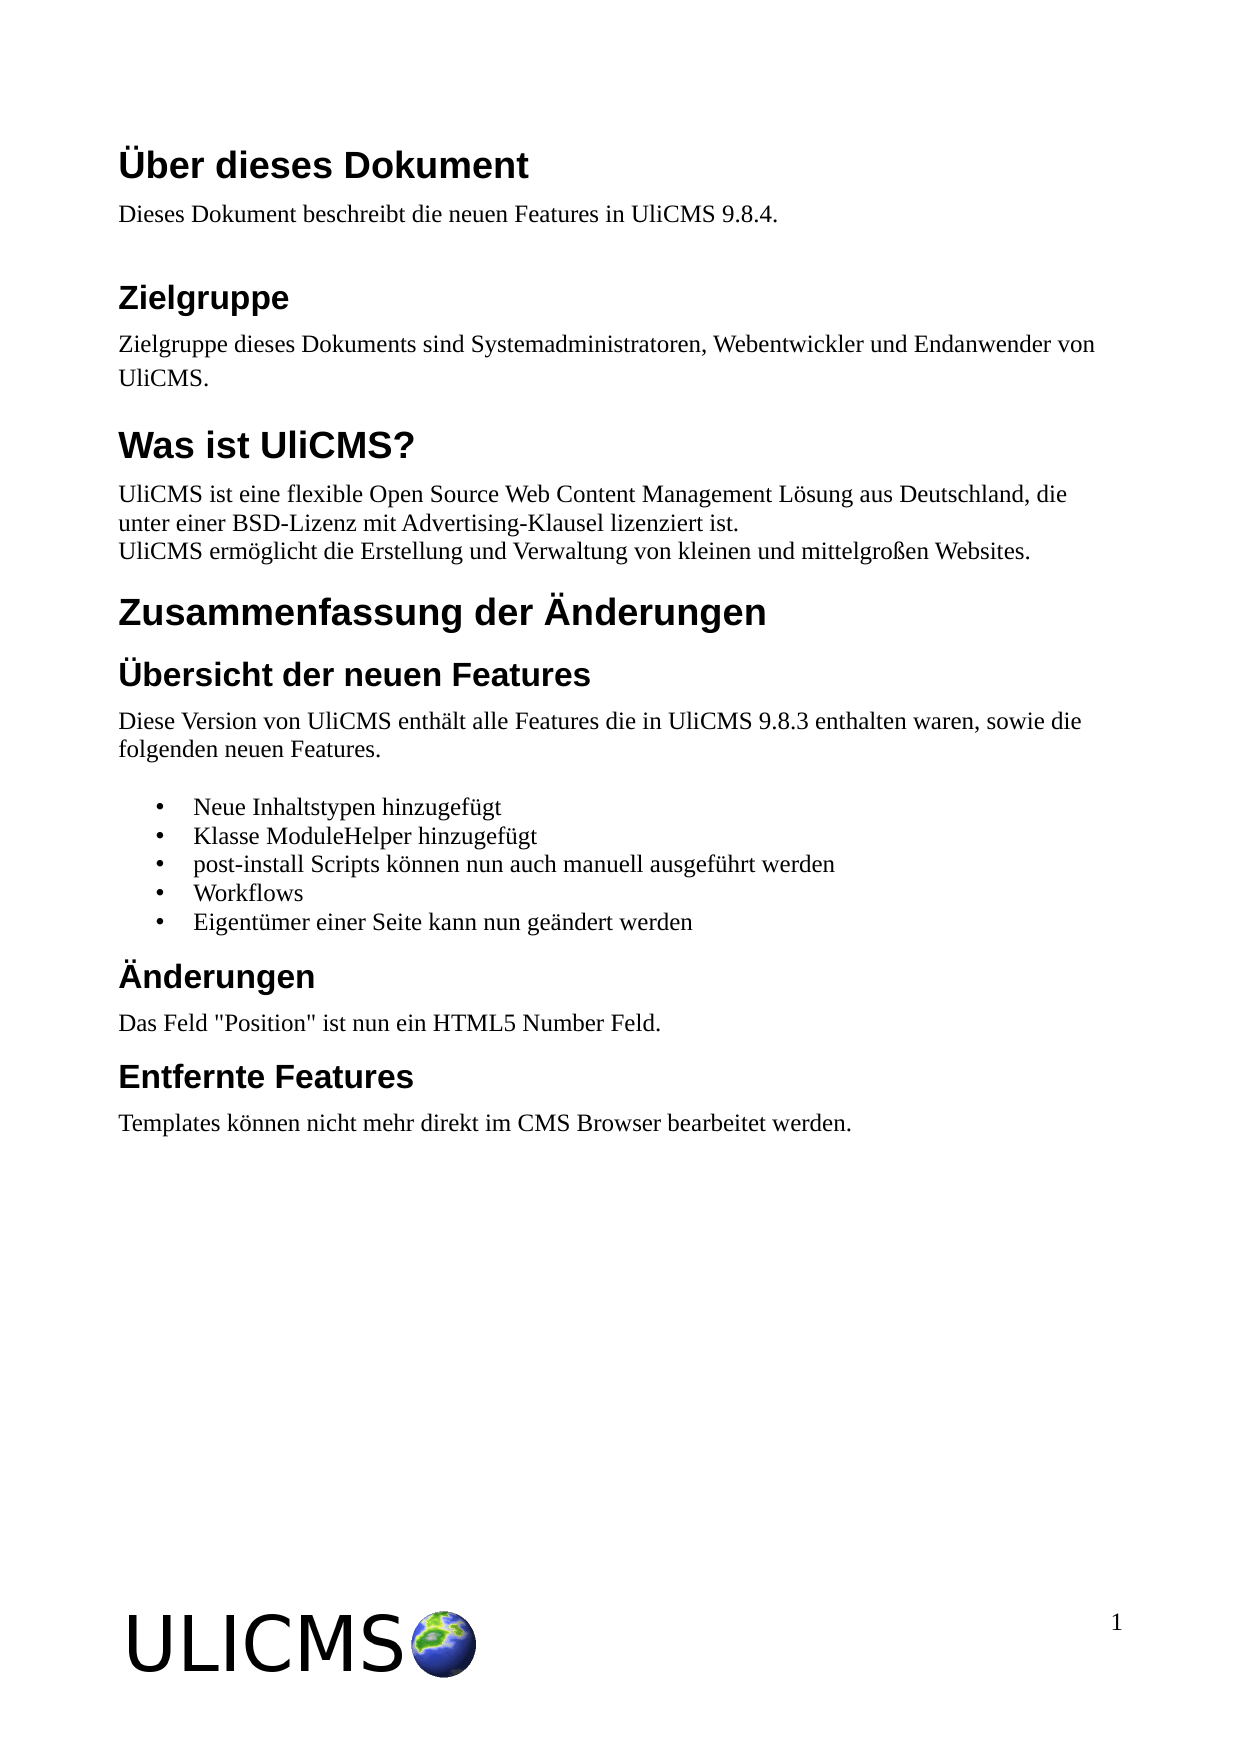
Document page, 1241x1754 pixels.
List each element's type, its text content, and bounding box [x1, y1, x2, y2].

list Eigentümer einer Seite kann nun geändert werden [156, 907, 1123, 936]
subtitle Zusammenfassung der Änderungen [118, 590, 1123, 634]
subtitle Entfernte Features [118, 1057, 1123, 1096]
picture [118, 1607, 479, 1681]
subtitle Zielgruppe [118, 278, 1123, 316]
list post-install Scripts können nun auch manuell ausgeführt werden [156, 849, 1123, 878]
text Dieses Dokument beschreibt die neuen Features in UliCMS 9.8.4. [118, 199, 1123, 228]
text UliCMS ist eine flexible Open Source Web Content Management Lösung aus Deutschland, die unter einer BSD-Lizenz mit Advertising-Klausel lizenziert ist. [118, 479, 1123, 536]
text Zielgruppe dieses Dokuments sind Systemadministratoren, Webentwickler und Endanwender von UliCMS. [118, 329, 1123, 392]
subtitle Über dieses Dokument [118, 143, 1123, 187]
list Neue Inhaltstypen hinzugefügt [156, 792, 1123, 821]
list Klasse ModuleHelper hinzugefügt [156, 821, 1123, 849]
text Templates können nicht mehr direkt im CMS Browser bearbeitet werden. [118, 1108, 1123, 1137]
subtitle Änderungen [118, 957, 1123, 995]
list Workflows [156, 878, 1123, 907]
text Das Feld "Position" ist nun ein HTML5 Number Feld. [118, 1008, 1123, 1036]
text UliCMS ermöglicht die Erstellung und Verwaltung von kleinen und mittelgroßen Websites. [118, 536, 1123, 565]
subtitle Übersicht der neuen Features [118, 654, 1123, 693]
subtitle Was ist UliCMS? [118, 423, 1123, 466]
text Diese Version von UliCMS enthält alle Features die in UliCMS 9.8.3 enthalten waren, sowie die folgenden neuen Features. [118, 706, 1123, 763]
